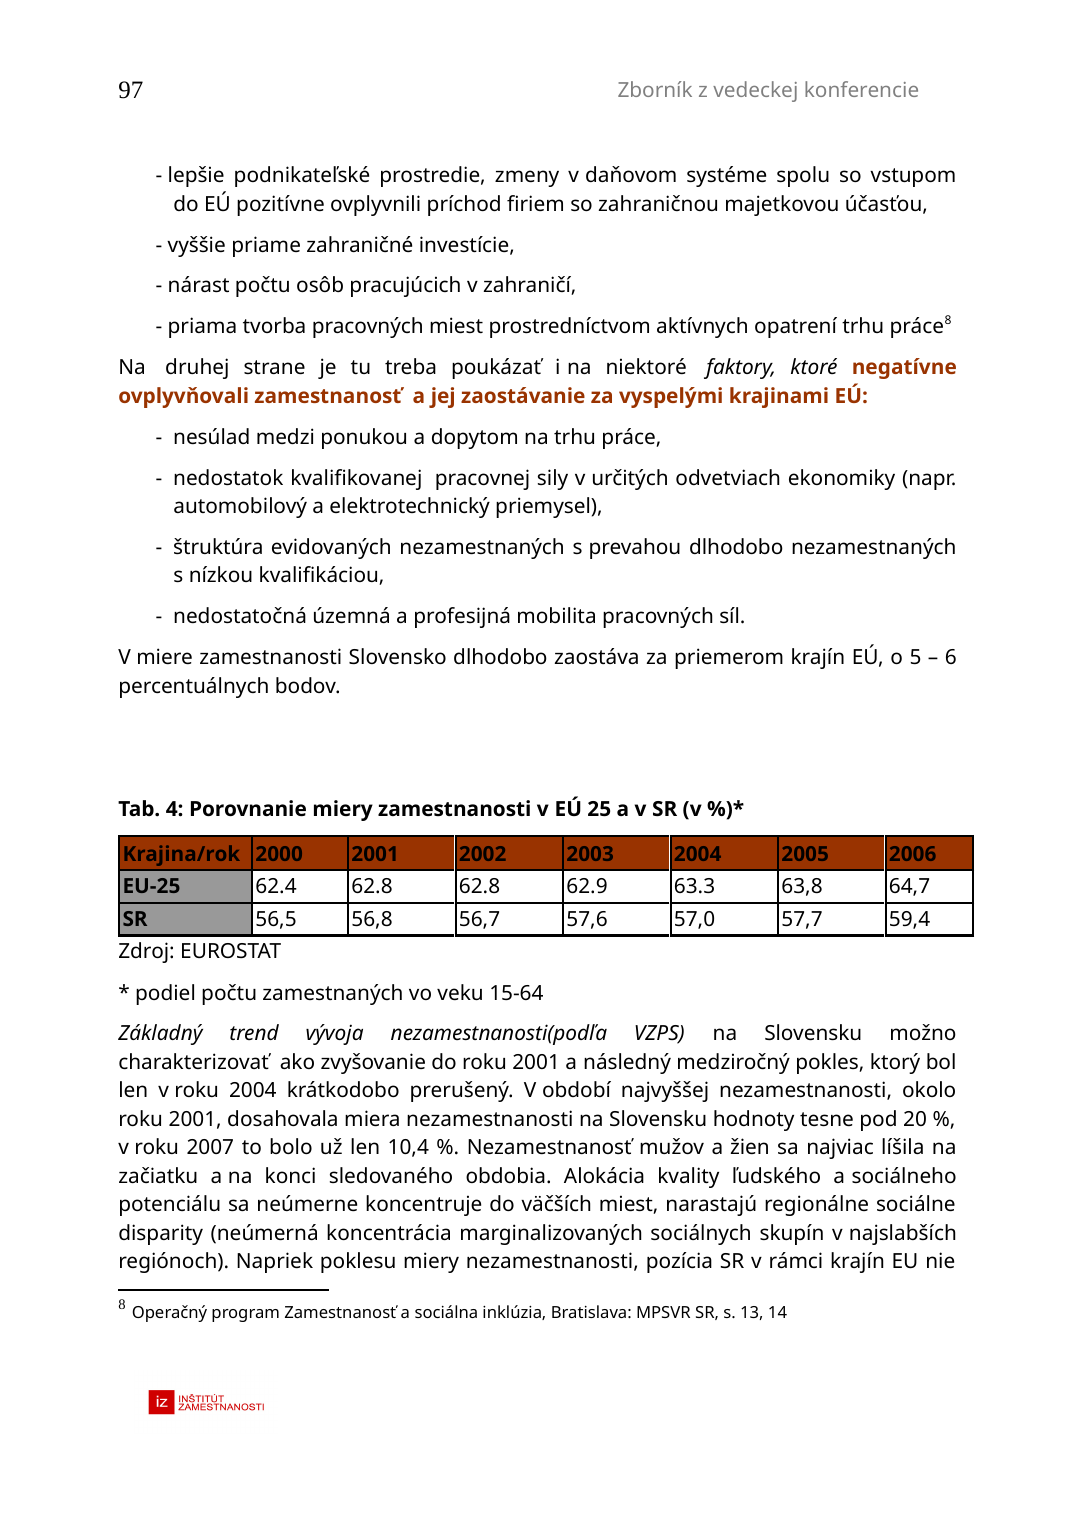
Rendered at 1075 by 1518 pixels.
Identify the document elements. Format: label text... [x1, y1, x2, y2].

text - nesúlad medzi ponukou a dopytom na trhu práce, [155, 422, 957, 450]
table_cell 64,7 [887, 871, 972, 902]
table_cell EU-25 [120, 871, 251, 902]
table_cell 62.8 [457, 871, 562, 902]
text - vyššie priame zahraničné investície, [155, 230, 957, 258]
table_header 2001 [349, 837, 454, 869]
text Na druhej strane je tu treba poukázať i na niektoré faktory, ktoré negatívne ovplyvňovali zamestnanosť a jej zaostávanie za vyspelými krajinami EÚ: [118, 352, 957, 409]
table_cell 62.8 [349, 871, 454, 902]
table_header 2004 [672, 837, 777, 869]
text Zdroj: EUROSTAT [118, 937, 957, 965]
table_header Krajina/rok [120, 837, 251, 869]
text - štruktúra evidovaných nezamestnaných s prevahou dlhodobo nezamestnaných s nízkou kvalifikáciou, [155, 532, 957, 589]
table_cell 57,0 [672, 904, 777, 934]
table_header 2005 [779, 837, 884, 869]
table_cell SR [120, 904, 251, 934]
table_cell 62.9 [564, 871, 669, 902]
text V miere zamestnanosti Slovensko dlhodobo zaostáva za priemerom krajín EÚ, o 5 – 6 percentuálnych bodov. [118, 642, 957, 699]
table_cell 63,8 [779, 871, 884, 902]
text Základný trend vývoja nezamestnanosti(podľa VZPS) na Slovensku možno charakterizovať ako zvyšovanie do roku 2001 a následný medziročný pokles, ktorý bol len v roku 2004 krátkodobo prerušený. V období najvyššej nezamestnanosti, okolo roku 2001, dosahovala miera nezamestnanosti na Slovensku hodnoty tesne pod 20 %, v roku 2007 to bolo už len 10,4 %. Nezamestnanosť mužov a žien sa najviac líšila na začiatku a na konci sledovaného obdobia. Alokácia kvality ľudského a sociálneho potenciálu sa neúmerne koncentruje do väčších miest, narastajú regionálne sociálne disparity (neúmerná koncentrácia marginalizovaných sociálnych skupín v najslabších regiónoch). Napriek poklesu miery nezamestnanosti, pozícia SR v rámci krajín EU nie [118, 1018, 957, 1274]
table_header 2003 [564, 837, 669, 869]
text - priama tvorba pracovných miest prostredníctvom aktívnych opatrení trhu práce [155, 312, 957, 340]
table_cell 56,5 [253, 904, 347, 934]
table_header 2002 [457, 837, 562, 869]
table_cell 56,7 [457, 904, 562, 934]
table_header 2000 [253, 837, 347, 869]
text * podiel počtu zamestnaných vo veku 15-64 [118, 978, 957, 1006]
table_cell 57,7 [779, 904, 884, 934]
table_cell 62.4 [253, 871, 347, 902]
text - lepšie podnikateľské prostredie, zmeny v daňovom systéme spolu so vstupom do EÚ pozitívne ovplyvnili príchod firiem so zahraničnou majetkovou účasťou, [155, 160, 957, 217]
table_cell 63.3 [672, 871, 777, 902]
picture [134, 1370, 278, 1434]
text Tab. 4: Porovnanie miery zamestnanosti v EÚ 25 a v SR (v %)* [118, 794, 957, 822]
text - nedostatok kvalifikovanej pracovnej sily v určitých odvetviach ekonomiky (napr. automobilový a elektrotechnický priemysel), [155, 463, 957, 520]
table_header 2006 [887, 837, 972, 869]
table_cell 56,8 [349, 904, 454, 934]
text Operačný program Zamestnanosť a sociálna inklúzia, Bratislava: MPSVR SR, s. 13, 14 [118, 1296, 957, 1324]
table_cell 57,6 [564, 904, 669, 934]
table_cell 59,4 [887, 904, 972, 934]
text - nedostatočná územná a profesijná mobilita pracovných síl. [155, 602, 957, 630]
text - nárast počtu osôb pracujúcich v zahraničí, [155, 271, 957, 299]
